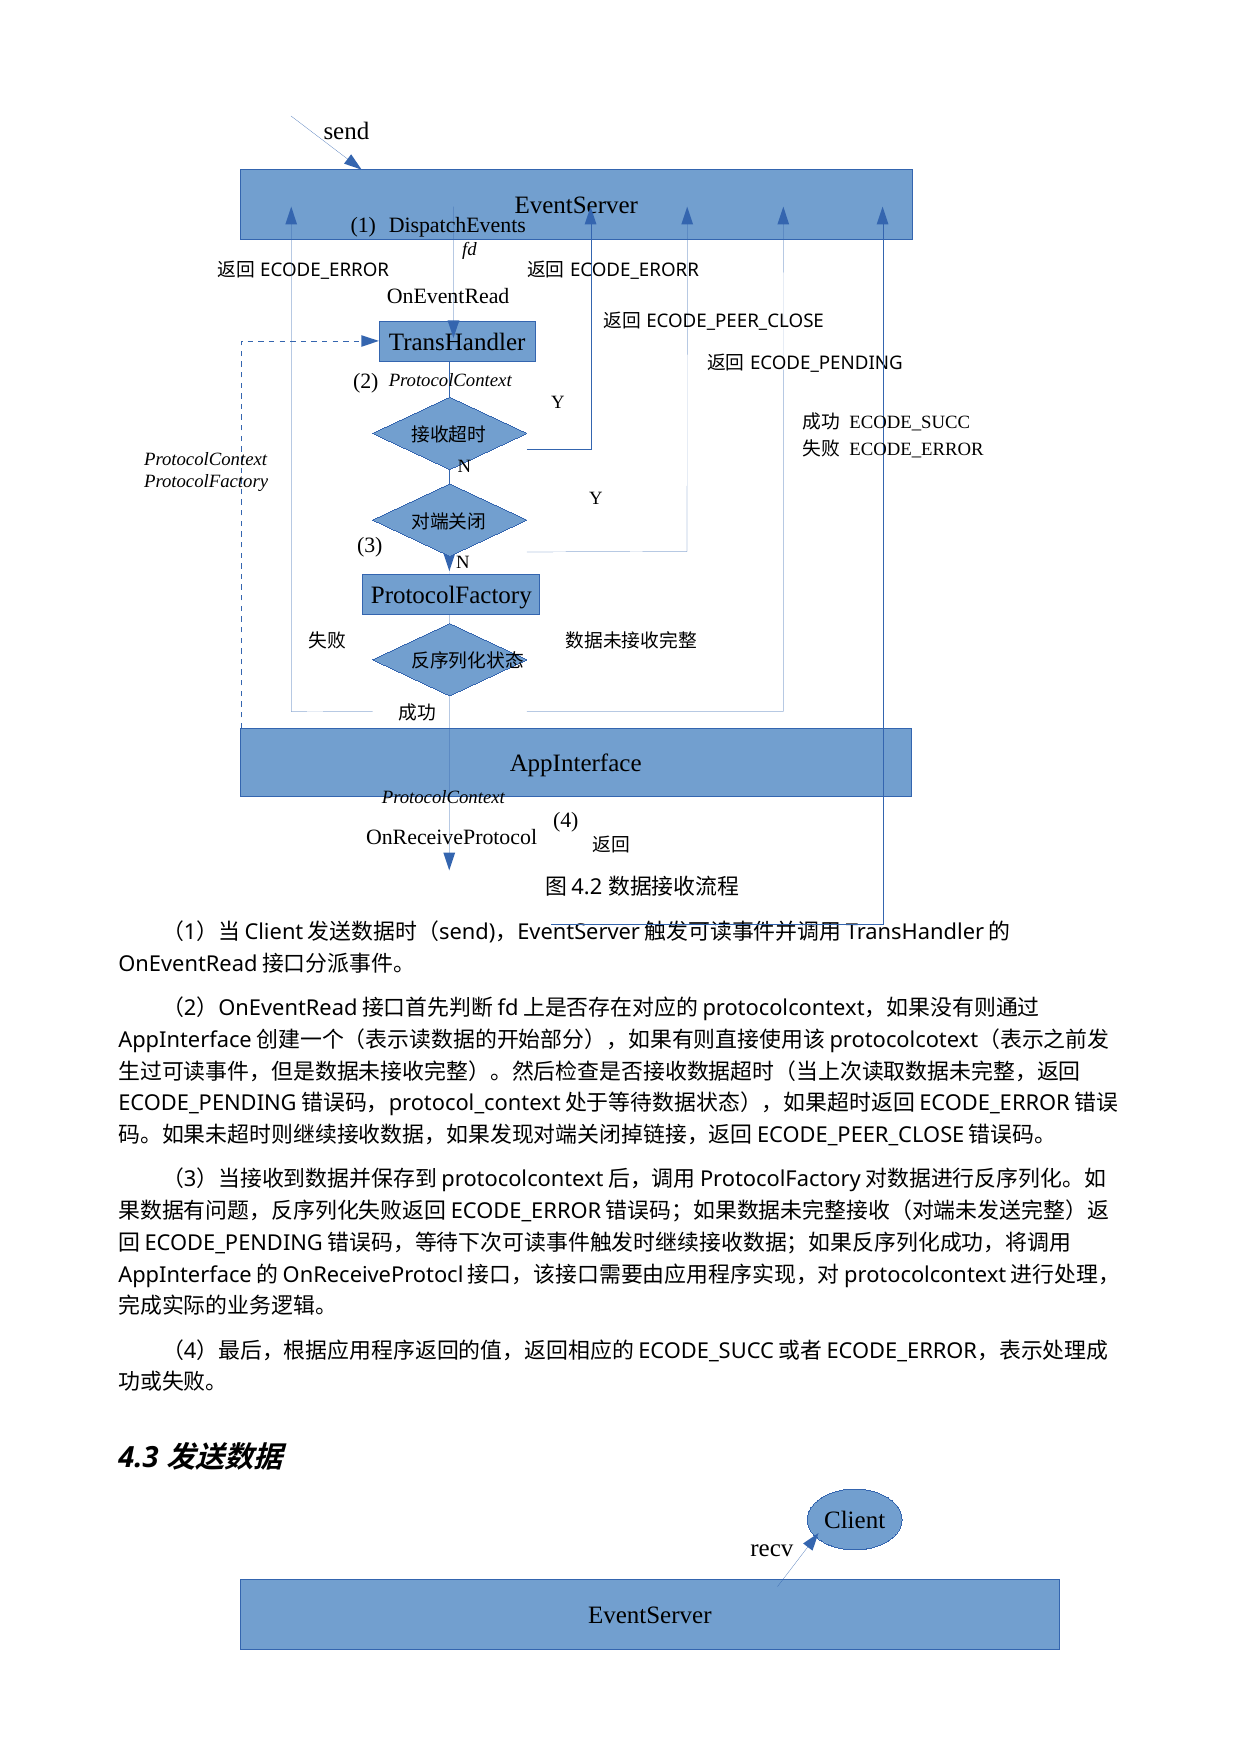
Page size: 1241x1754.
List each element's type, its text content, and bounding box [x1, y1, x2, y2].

text 图4.2 数据接收流程 [118, 867, 883, 902]
text （2）OnEventRead接口首先判断fd上是否存在对应的protocolcontext，如果没有则通过AppInterface创建一个（表示读数据的开始部分），如果有则直接使用该protocolcotext（表示之前发生过可读事件，但是数据未接收完整）。然后检查是否接收数据超时（当上次读取数据未完整，返回ECODE_PENDING错误码，protocol_context处于等待数据状态），如果超时返回ECODE_ERROR错误码。如果未超时则继续接收数据，如果发现对端关闭掉链接，返回ECODE_PEER_CLOSE错误码。 [118, 990, 1122, 1149]
subtitle 4.3 发送数据 [118, 1433, 1122, 1476]
text （4）最后，根据应用程序返回的值，返回相应的ECODE_SUCC或者ECODE_ERROR，表示处理成功或失败。 [118, 1333, 1122, 1396]
text （3）当接收到数据并保存到protocolcontext后，调用ProtocolFactory对数据进行反序列化。如果数据有问题，反序列化失败返回ECODE_ERROR错误码；如果数据未完整接收（对端未发送完整）返回ECODE_PENDING错误码，等待下次可读事件触发时继续接收数据；如果反序列化成功，将调用AppInterface的OnReceiveProtocl接口，该接口需要由应用程序实现，对protocolcontext进行处理，完成实际的业务逻辑。 [118, 1161, 1122, 1320]
text [884, 867, 1122, 902]
text （1）当Client发送数据时（send)，EventServer触发可读事件并调用TransHandler的OnEventRead接口分派事件。 [118, 914, 1122, 978]
